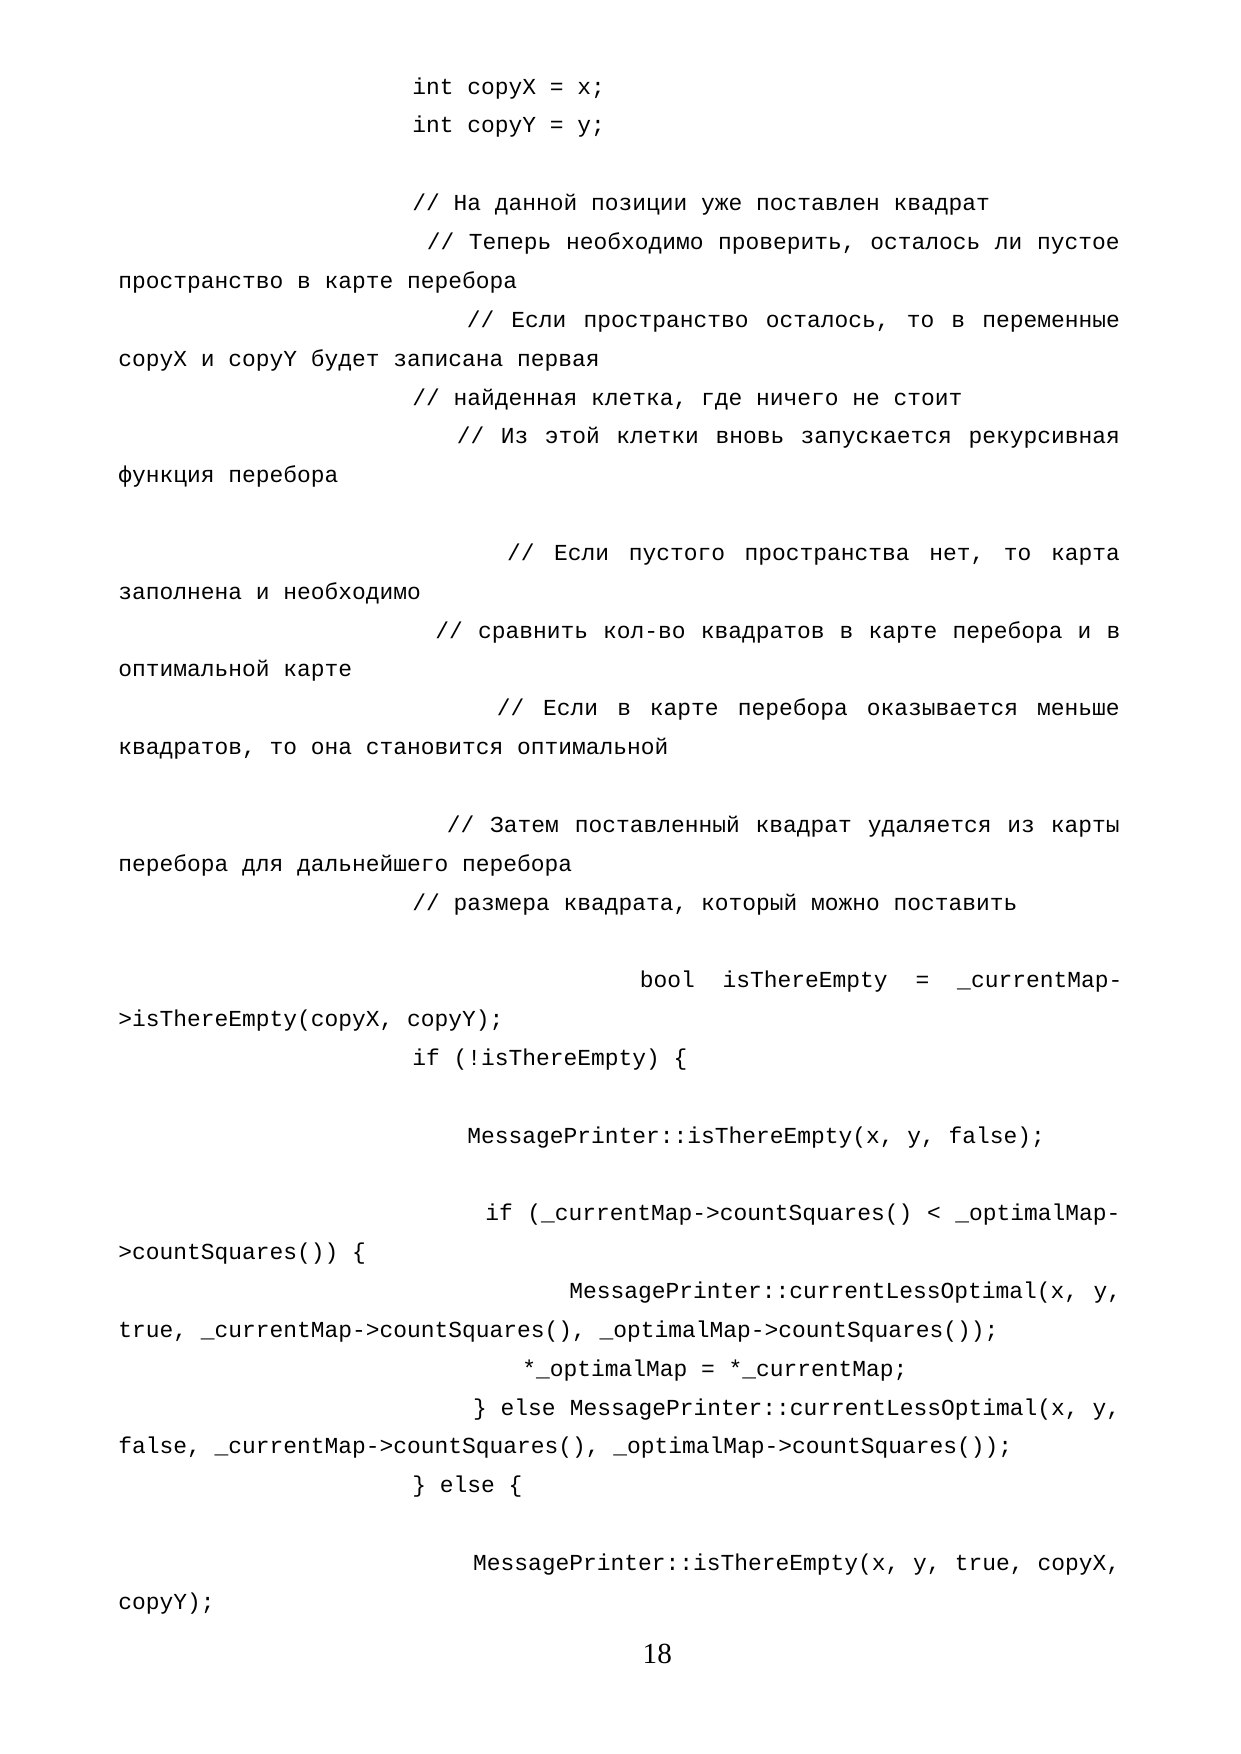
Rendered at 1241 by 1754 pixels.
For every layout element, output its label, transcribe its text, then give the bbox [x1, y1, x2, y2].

text // сравнить кол-во квадратов в карте перебора и в оптимальной карте [118, 619, 1122, 684]
text // Затем поставленный квадрат удаляется из карты перебора для дальнейшего перебора [118, 813, 1122, 878]
text // размера квадрата, который можно поставить [118, 891, 1122, 917]
text } else { [118, 1474, 1122, 1500]
text int copyX = x; [118, 75, 1122, 101]
text if (!isThereEmpty) { [118, 1046, 1122, 1072]
text // Теперь необходимо проверить, осталось ли пустое пространство в карте перебора [118, 230, 1122, 295]
text int copyY = y; [118, 114, 1122, 140]
text // Из этой клетки вновь запускается рекурсивная функция перебора [118, 425, 1122, 489]
text *_optimalMap = *_currentMap; [118, 1357, 1122, 1383]
text bool isThereEmpty = _currentMap->isThereEmpty(copyX, copyY); [118, 969, 1122, 1033]
text MessagePrinter::isThereEmpty(x, y, false); [118, 1124, 1122, 1150]
text MessagePrinter::currentLessOptimal(x, y, true, _currentMap->countSquares(), _optimalMap->countSquares()); [118, 1279, 1122, 1344]
text // Если пустого пространства нет, то карта заполнена и необходимо [118, 541, 1122, 606]
text // Если в карте перебора оказывается меньше квадратов, то она становится оптимальной [118, 697, 1122, 761]
text if (_currentMap->countSquares() < _optimalMap->countSquares()) { [118, 1202, 1122, 1267]
text // На данной позиции уже поставлен квадрат [118, 192, 1122, 217]
text } else MessagePrinter::currentLessOptimal(x, y, false, _currentMap->countSquares(), _optimalMap->countSquares()); [118, 1396, 1122, 1461]
text MessagePrinter::isThereEmpty(x, y, true, copyX, copyY); [118, 1551, 1122, 1616]
text // Если пространство осталось, то в переменные copyX и copyY будет записана первая [118, 308, 1122, 373]
text // найденная клетка, где ничего не стоит [118, 386, 1122, 412]
